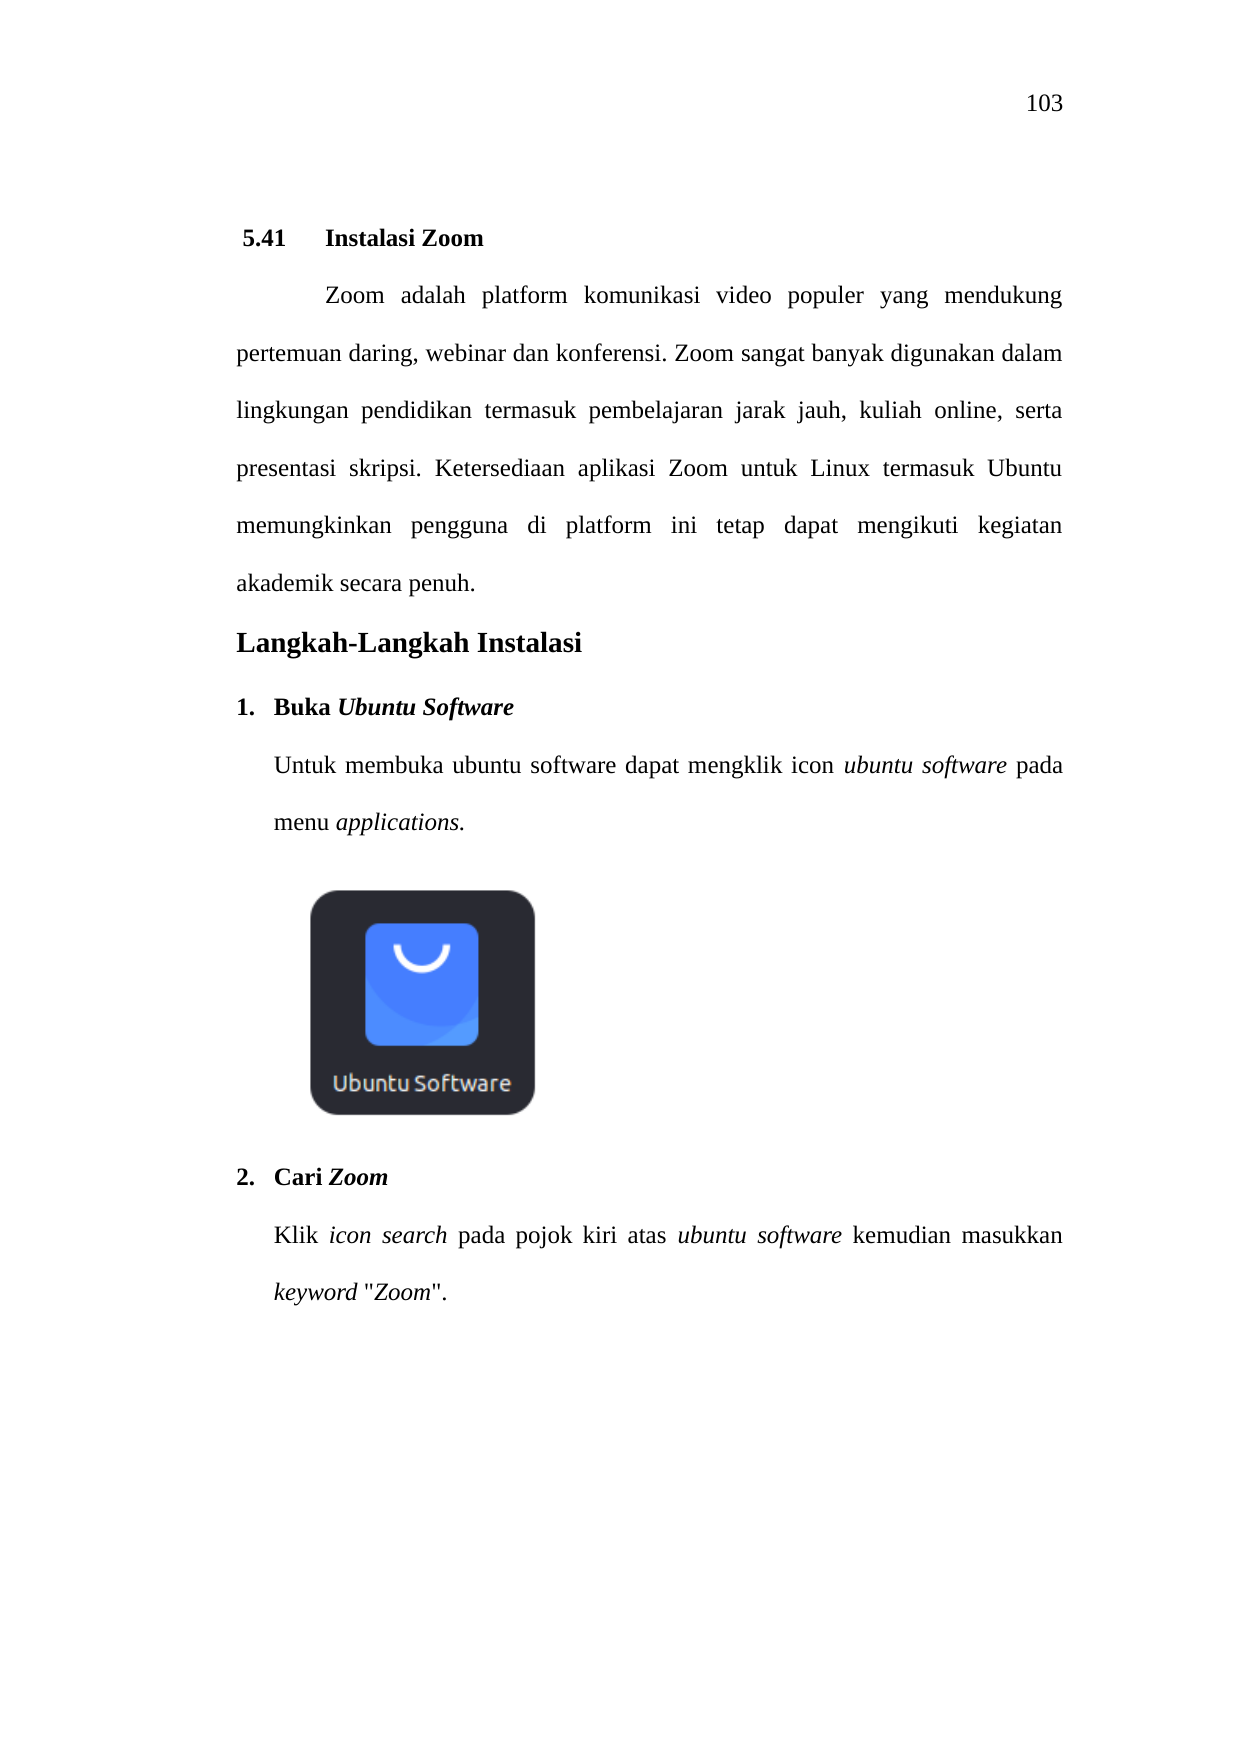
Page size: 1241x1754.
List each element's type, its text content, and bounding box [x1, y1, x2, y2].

list Untuk membuka ubuntu software dapat mengklik icon ubuntu software pada menu applications. [236, 750, 1063, 836]
list Klik icon search pada pojok kiri atas ubuntu software kemudian masukkan keyword "Zoom". [236, 1220, 1063, 1306]
subtitle Instalasi Zoom [236, 223, 1063, 252]
text Langkah-Langkah Instalasi [236, 625, 1063, 659]
text Zoom adalah platform komunikasi video populer yang mendukung pertemuan daring, webinar dan konferensi. Zoom sangat banyak digunakan dalam lingkungan pendidikan termasuk pembelajaran jarak jauh, kuliah online, serta presentasi skripsi. Ketersediaan aplikasi Zoom untuk Linux termasuk Ubuntu memungkinkan pengguna di platform ini tetap dapat mengikuti kegiatan akademik secara penuh. [236, 280, 1063, 597]
list Buka Ubuntu Software [236, 692, 1063, 721]
picture [273, 865, 576, 1134]
list Cari Zoom [236, 1162, 1063, 1191]
